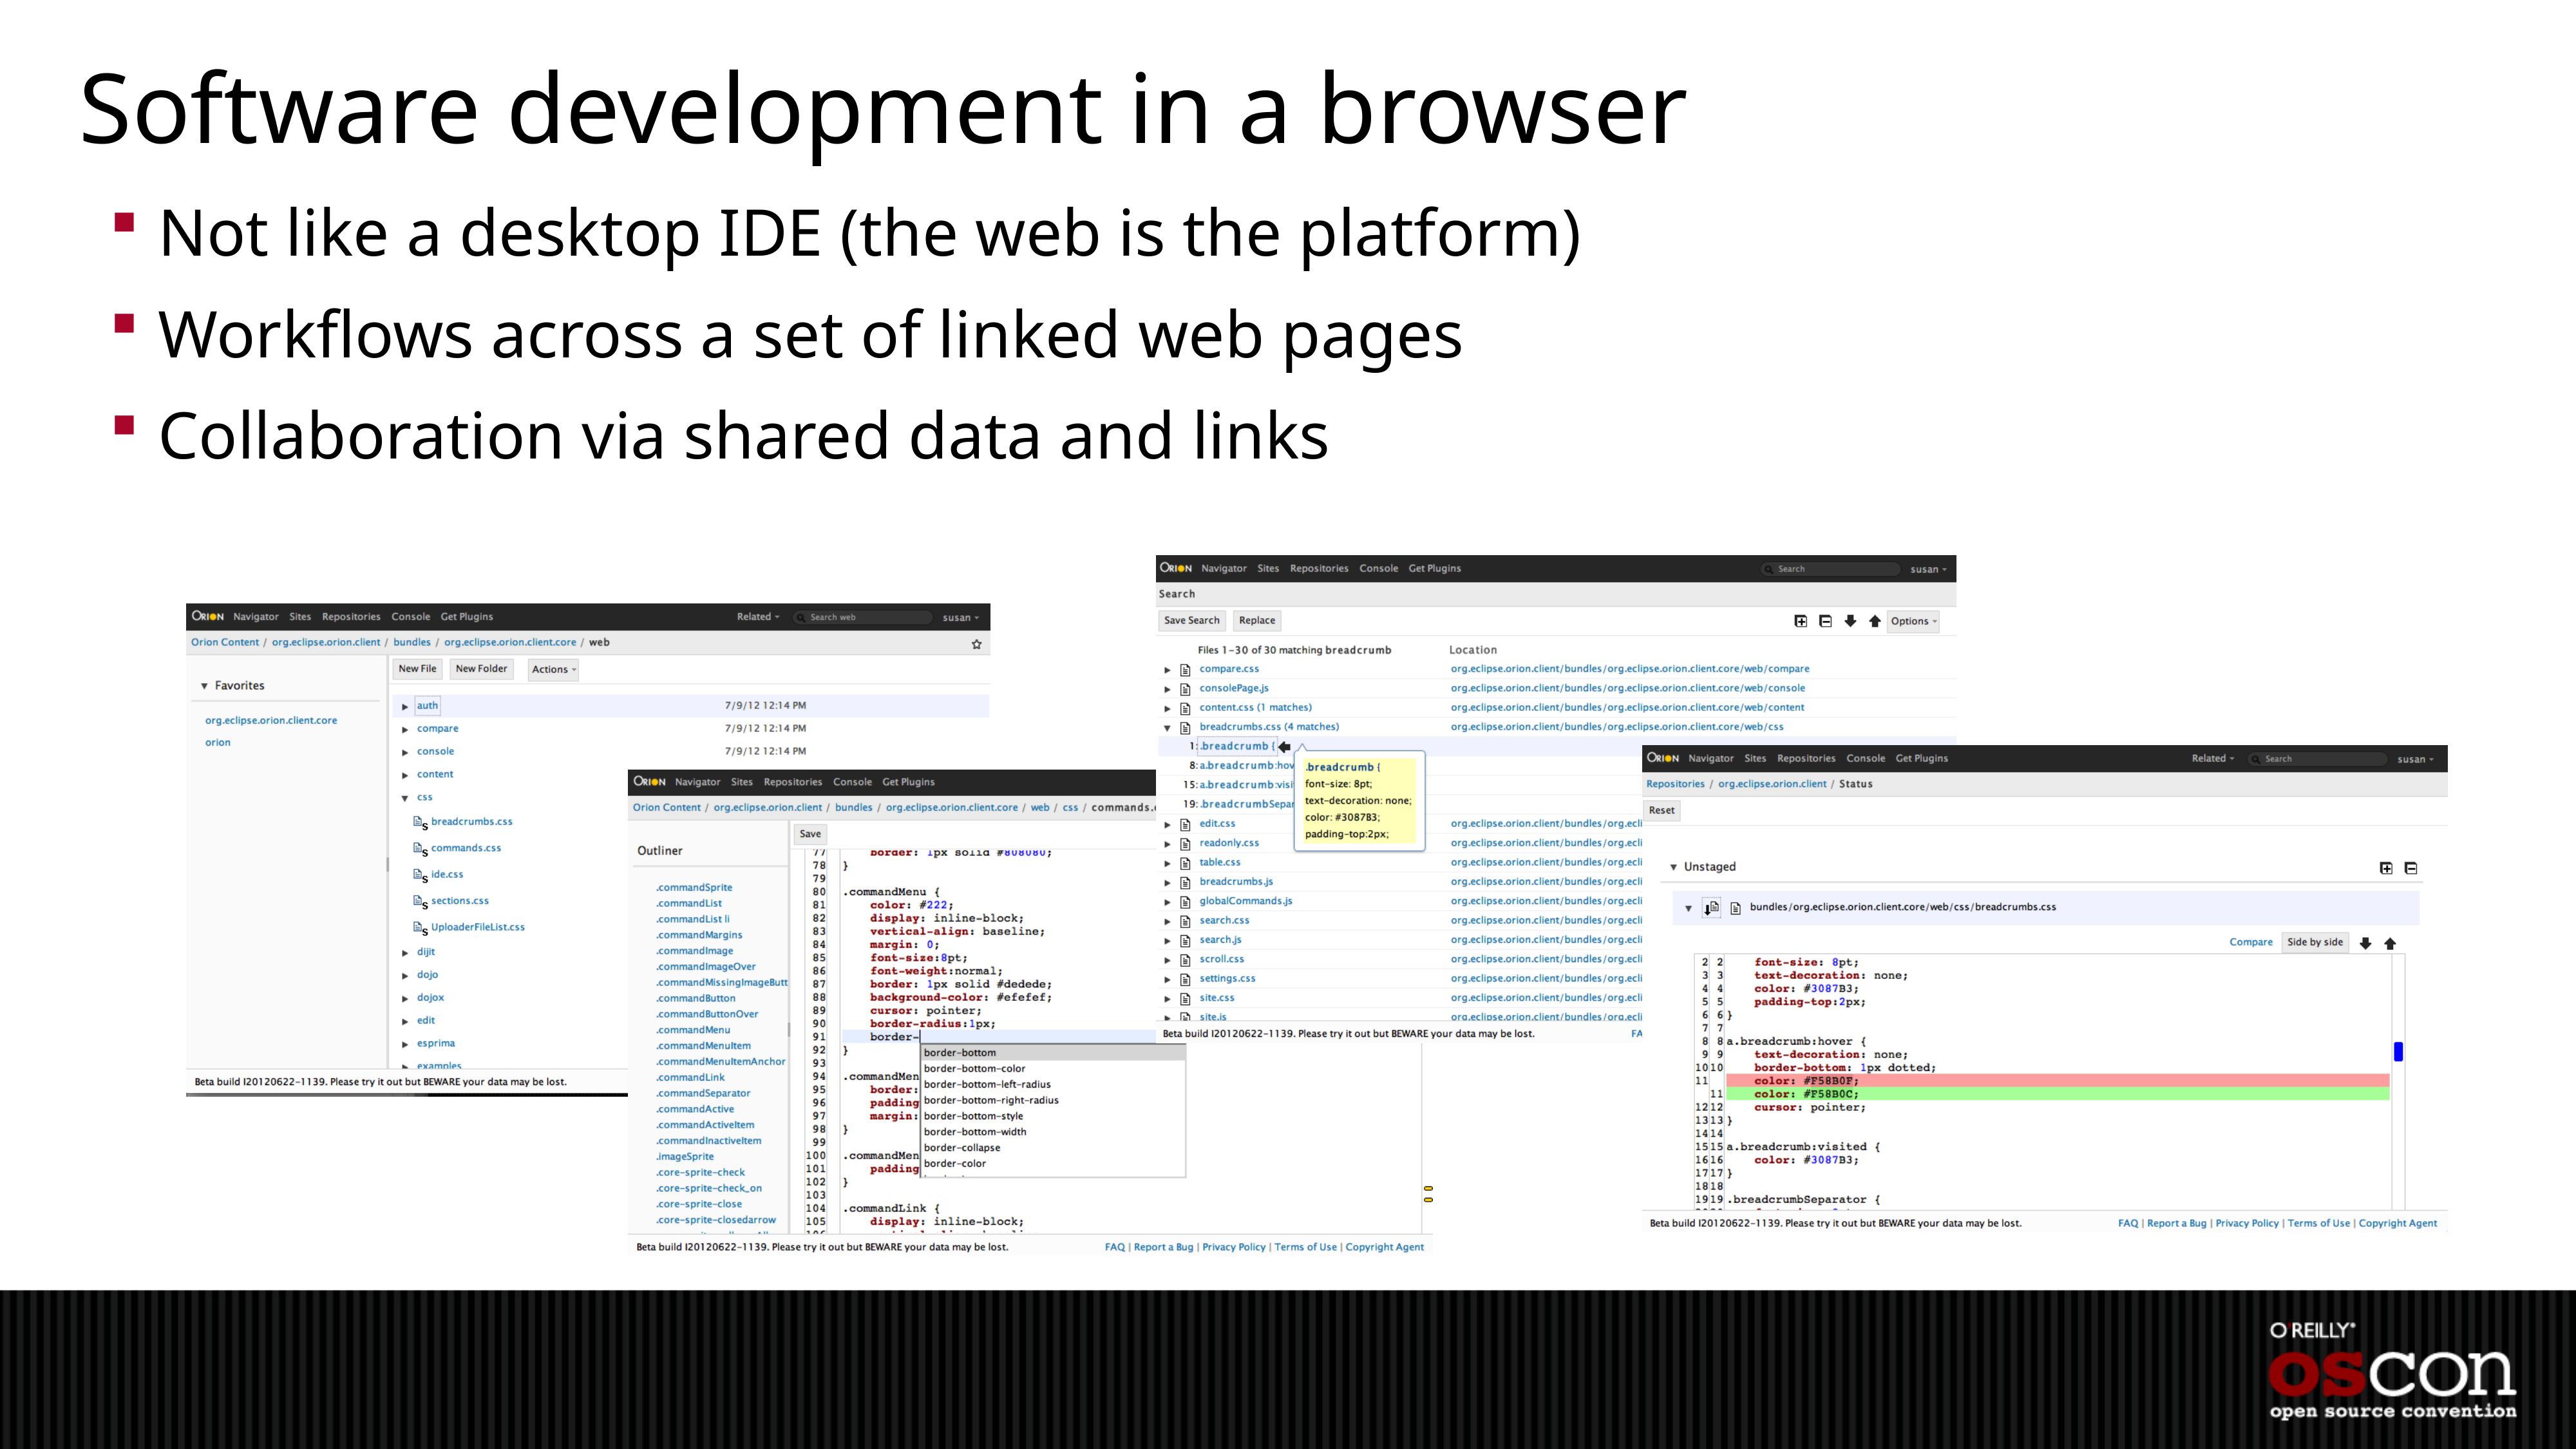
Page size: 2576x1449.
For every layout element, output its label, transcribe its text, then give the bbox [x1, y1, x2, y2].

title Software development in a browser [73, 17, 2503, 192]
list Not like a desktop IDE (the web is the platform) Workflows across a set of linked web pages Collaboration via shared data and links [76, 191, 2505, 1449]
picture [186, 555, 2448, 1256]
picture [0, 0, 2576, 1449]
